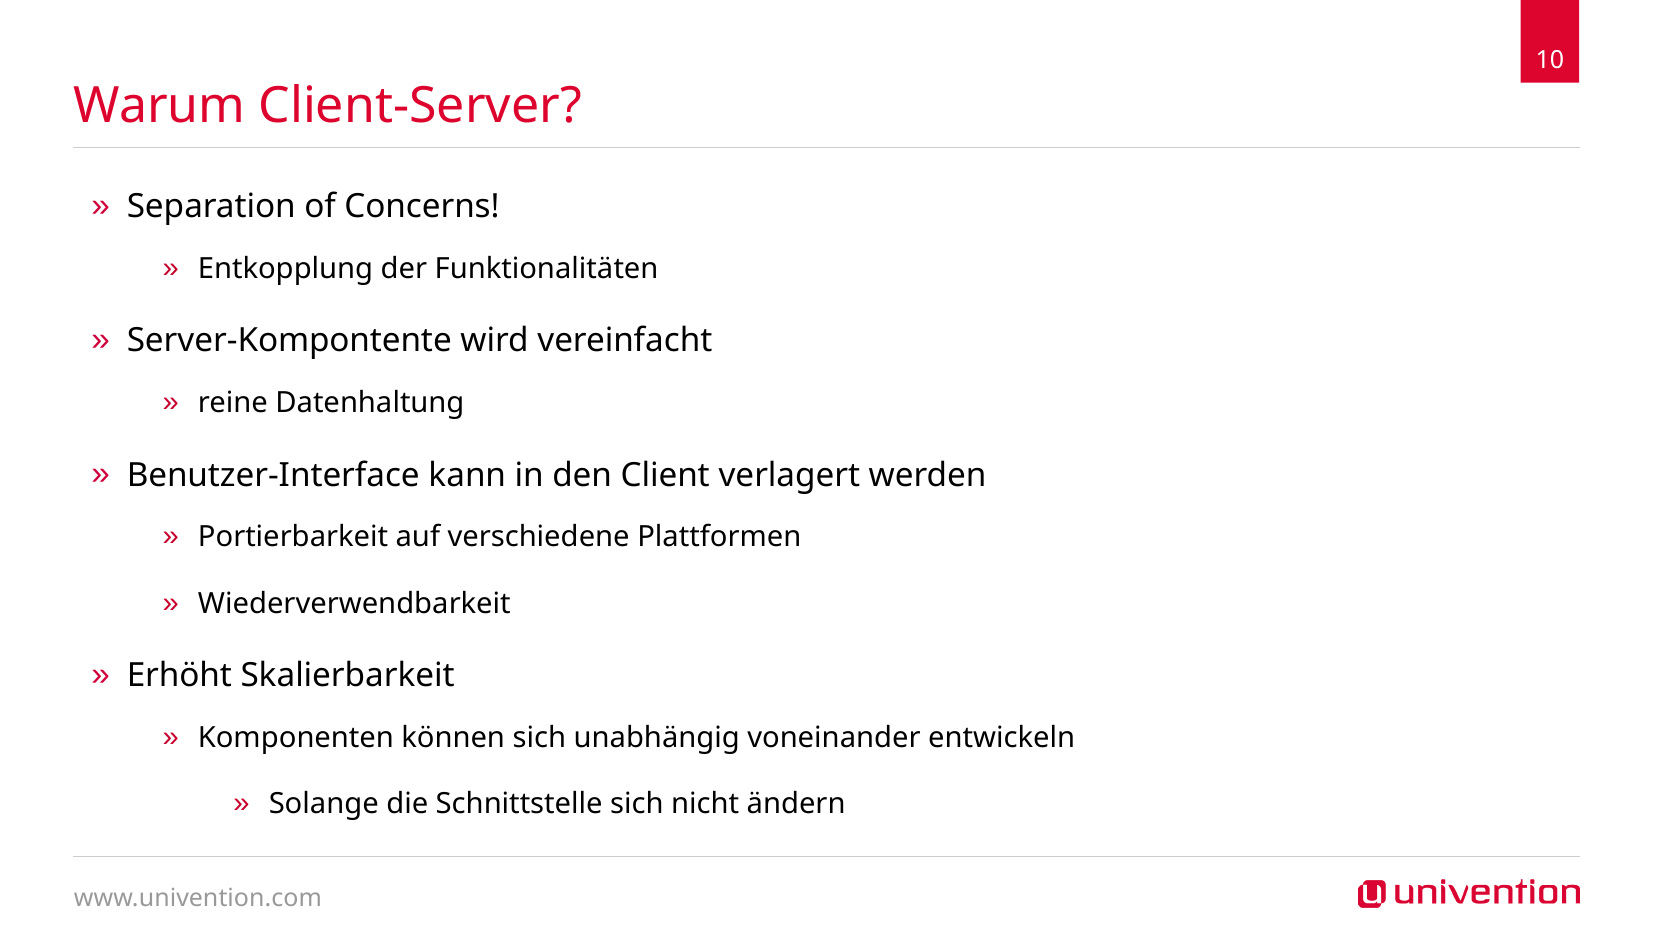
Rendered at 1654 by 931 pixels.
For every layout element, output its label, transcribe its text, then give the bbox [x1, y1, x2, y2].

list Separation of Concerns! Entkopplung der Funktionalitäten Server-Kompontente wird vereinfacht reine Datenhaltung Benutzer-Interface kann in den Client verlagert werden Portierbarkeit auf verschiedene Plattformen Wiederverwendbarkeit Erhöht Skalierbarkeit Komponenten können sich unabhängig voneinander entwickeln Solange die Schnittstelle sich nicht ändern [73, 159, 1580, 751]
title Warum Client-Server? [73, 59, 1580, 148]
picture [1358, 879, 1580, 908]
